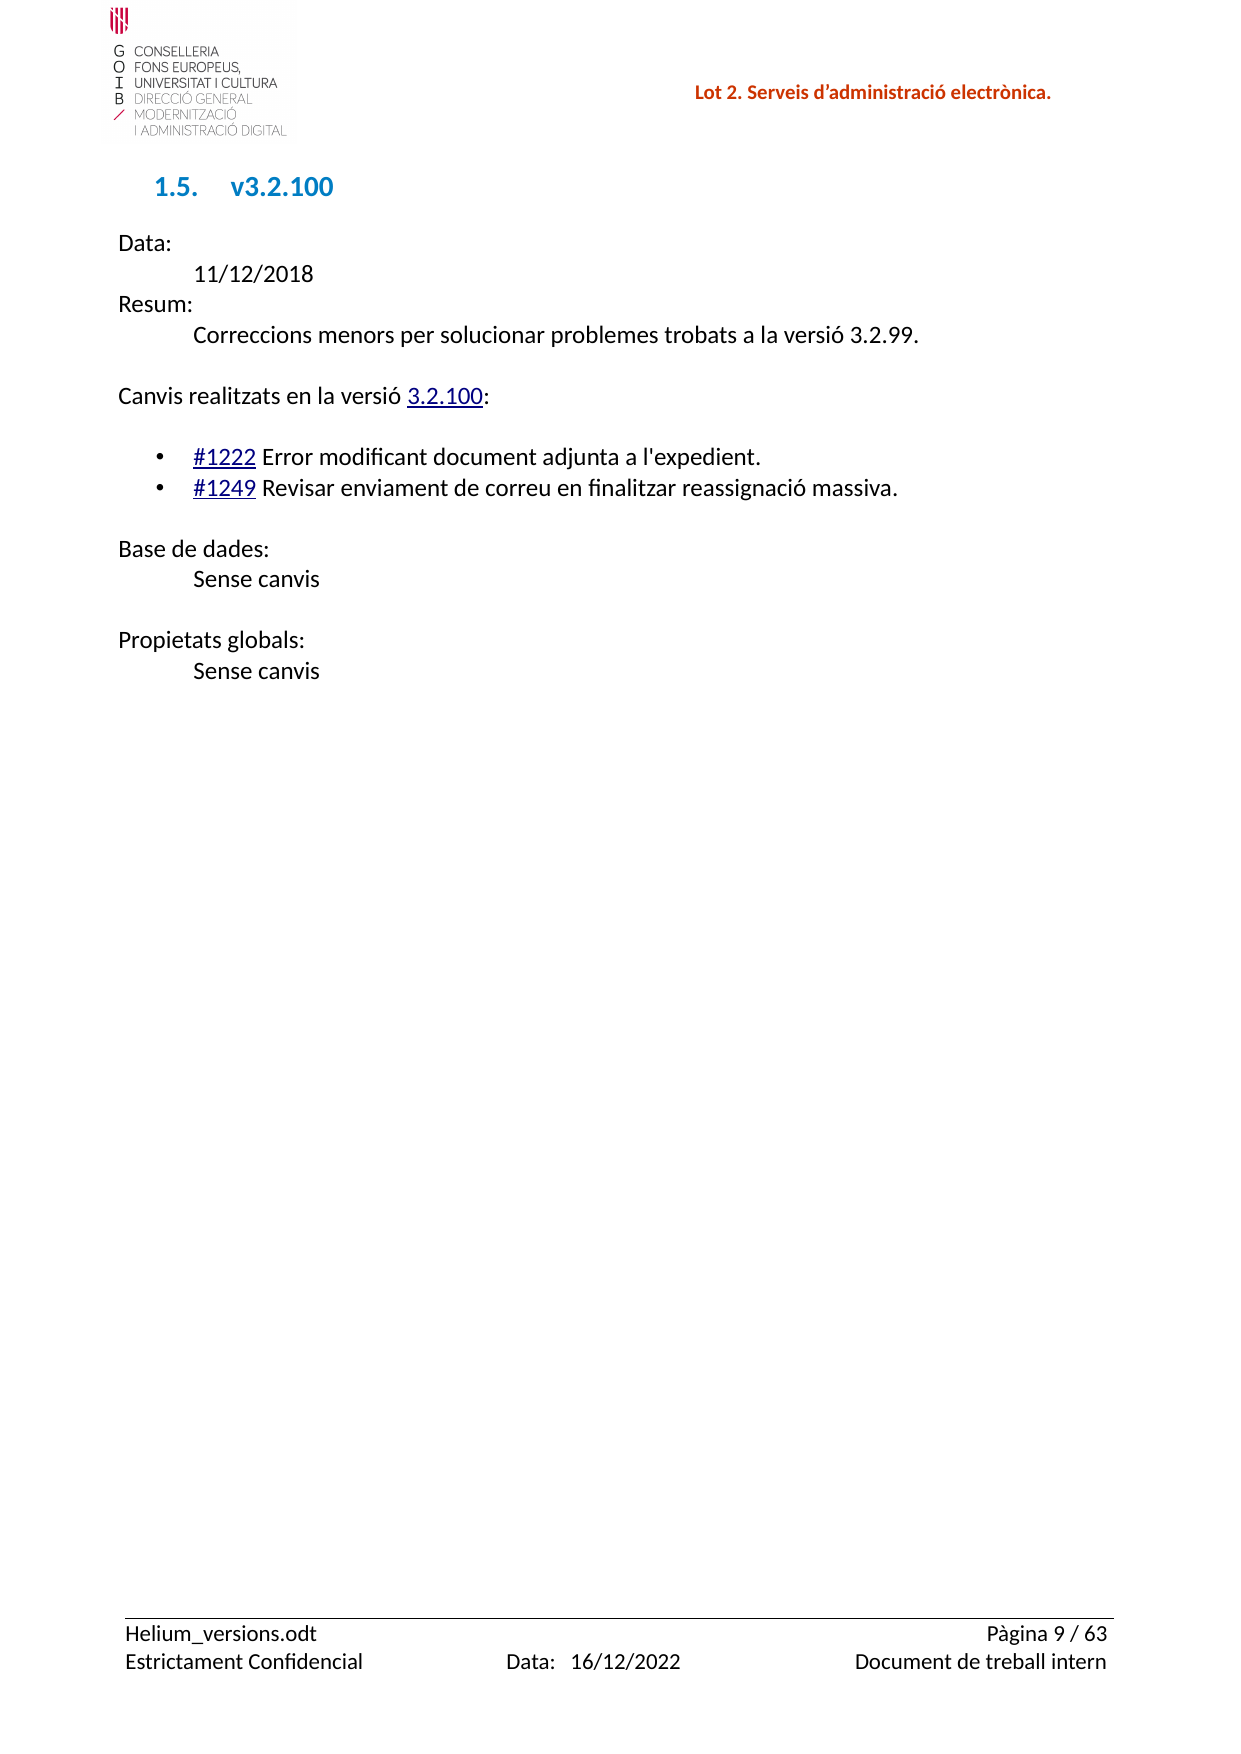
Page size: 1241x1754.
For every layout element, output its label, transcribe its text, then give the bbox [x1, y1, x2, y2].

list #1249 Revisar enviament de correu en finalitzar reassignació massiva. [156, 472, 1122, 502]
picture [100, 0, 297, 144]
text Correccions menors per solucionar problemes trobats a la versió 3.2.99. [118, 319, 1122, 350]
text Propietats globals: [118, 624, 1122, 655]
text Sense canvis [118, 655, 1122, 685]
text Resum: [118, 289, 1122, 319]
text Data: [118, 228, 1122, 258]
list #1222 Error modificant document adjunta a l'expedient. [156, 441, 1122, 472]
text Sense canvis [118, 563, 1122, 594]
text Base de dades: [118, 533, 1122, 563]
text 11/12/2018 [118, 258, 1122, 289]
subtitle v3.2.100 [153, 168, 1122, 204]
text Canvis realitzats en la versió 3.2.100: [118, 380, 1122, 411]
